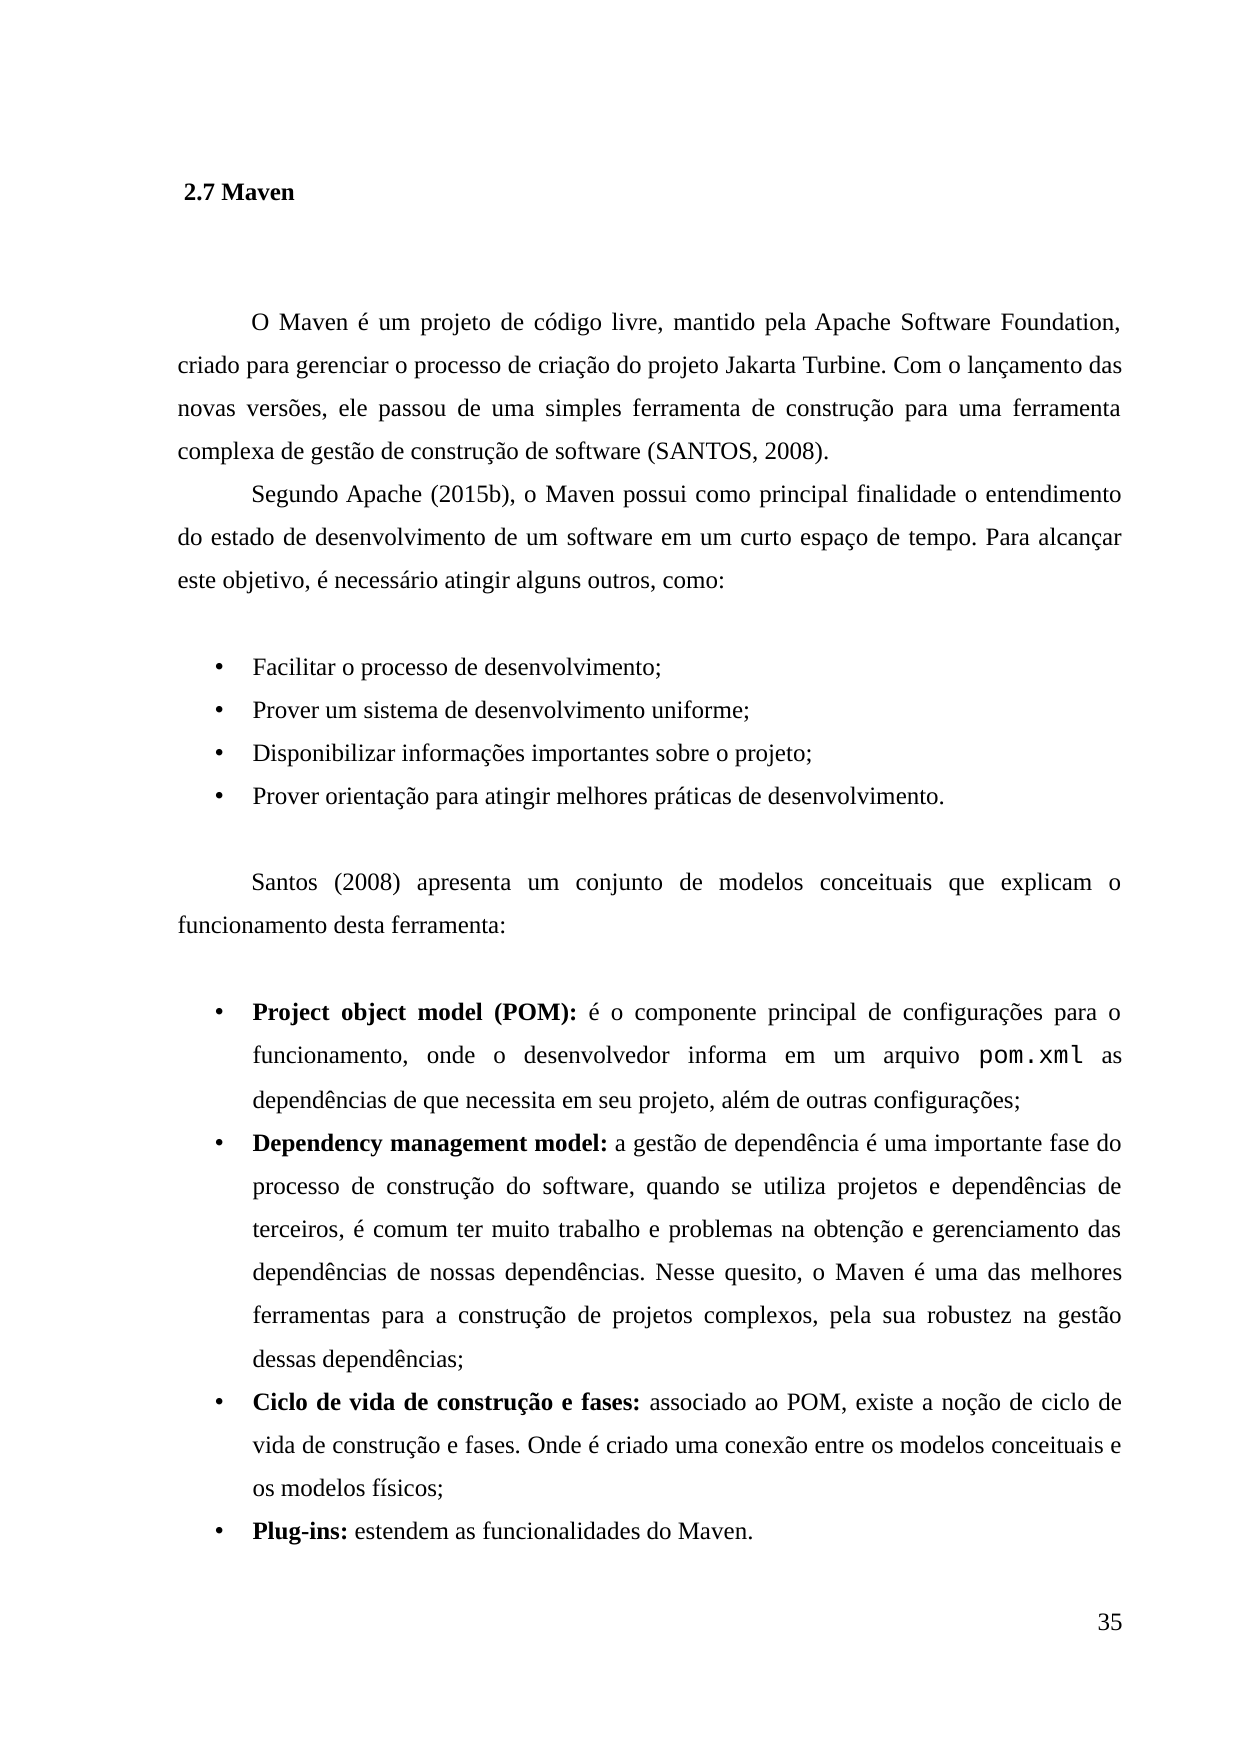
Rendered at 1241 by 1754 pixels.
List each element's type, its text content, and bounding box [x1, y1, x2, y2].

text Segundo Apache (2015b), o Maven possui como principal finalidade o entendimento do estado de desenvolvimento de um software em um curto espaço de tempo. Para alcançar este objetivo, é necessário atingir alguns outros, como: [177, 479, 1122, 594]
list Prover orientação para atingir melhores práticas de desenvolvimento. [215, 781, 1122, 810]
list Plug-ins: estendem as funcionalidades do Maven. [215, 1516, 1122, 1545]
text Santos (2008) apresenta um conjunto de modelos conceituais que explicam o funcionamento desta ferramenta: [177, 867, 1122, 939]
text O Maven é um projeto de código livre, mantido pela Apache Software Foundation, criado para gerenciar o processo de criação do projeto Jakarta Turbine. Com o lançamento das novas versões, ele passou de uma simples ferramenta de construção para uma ferramenta complexa de gestão de construção de software (SANTOS, 2008). [177, 307, 1122, 465]
list Disponibilizar informações importantes sobre o projeto; [215, 738, 1122, 767]
list Project object model (POM): é o componente principal de configurações para o funcionamento, onde o desenvolvedor informa em um arquivo pom.xml as dependências de que necessita em seu projeto, além de outras configurações; [215, 997, 1122, 1114]
list Ciclo de vida de construção e fases: associado ao POM, existe a noção de ciclo de vida de construção e fases. Onde é criado uma conexão entre os modelos conceituais e os modelos físicos; [215, 1387, 1122, 1502]
list Prover um sistema de desenvolvimento uniforme; [215, 695, 1122, 723]
list Dependency management model: a gestão de dependência é uma importante fase do processo de construção do software, quando se utiliza projetos e dependências de terceiros, é comum ter muito trabalho e problemas na obtenção e gerenciamento das dependências de nossas dependências. Nesse quesito, o Maven é uma das melhores ferramentas para a construção de projetos complexos, pela sua robustez na gestão dessas dependências; [215, 1128, 1122, 1372]
list Facilitar o processo de desenvolvimento; [215, 652, 1122, 680]
subtitle Maven [177, 177, 1122, 206]
